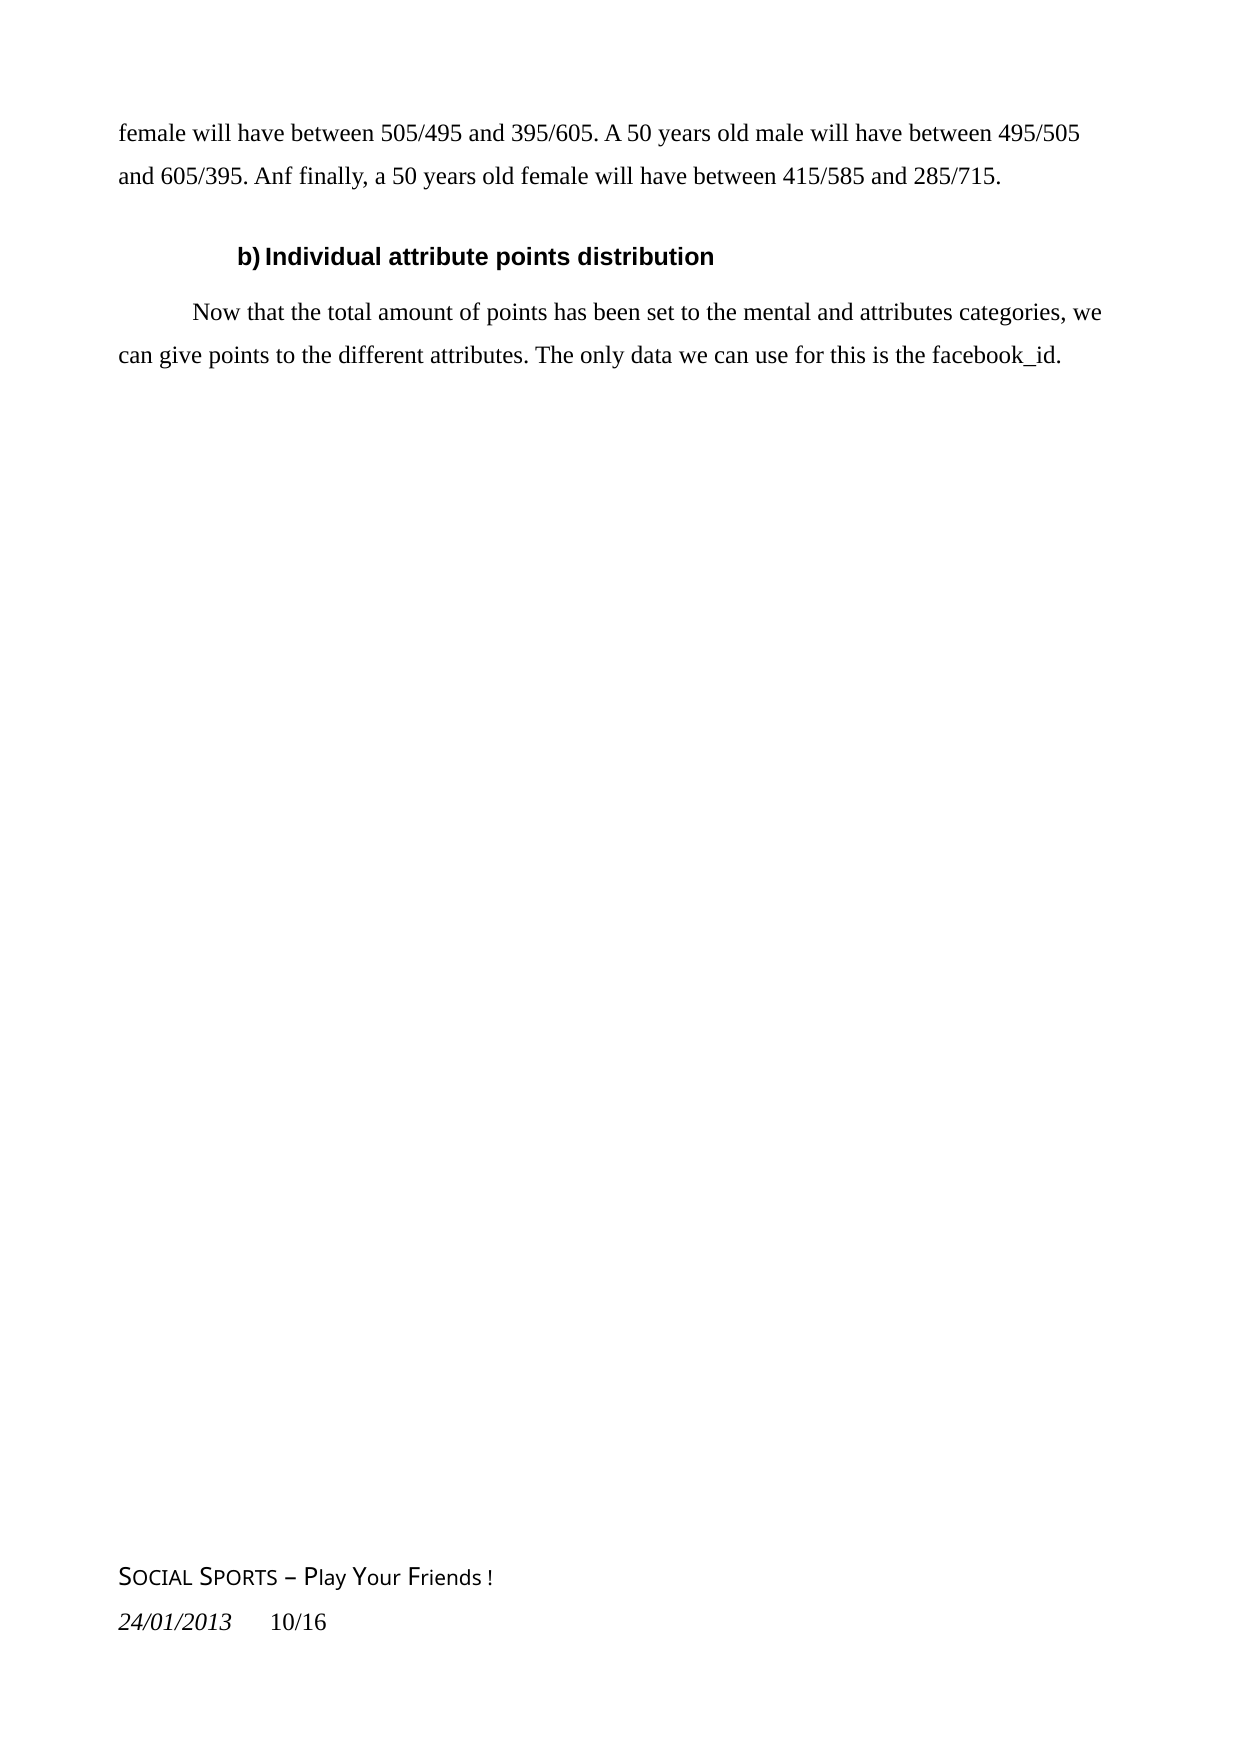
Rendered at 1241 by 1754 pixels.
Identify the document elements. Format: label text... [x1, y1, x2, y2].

subtitle Individual attribute points distribution [237, 242, 1122, 271]
text Now that the total amount of points has been set to the mental and attributes categories, we can give points to the different attributes. The only data we can use for this is the facebook_id. [118, 297, 1122, 369]
text female will have between 505/495 and 395/605. A 50 years old male will have between 495/505 and 605/395. Anf finally, a 50 years old female will have between 415/585 and 285/715. [118, 118, 1122, 190]
